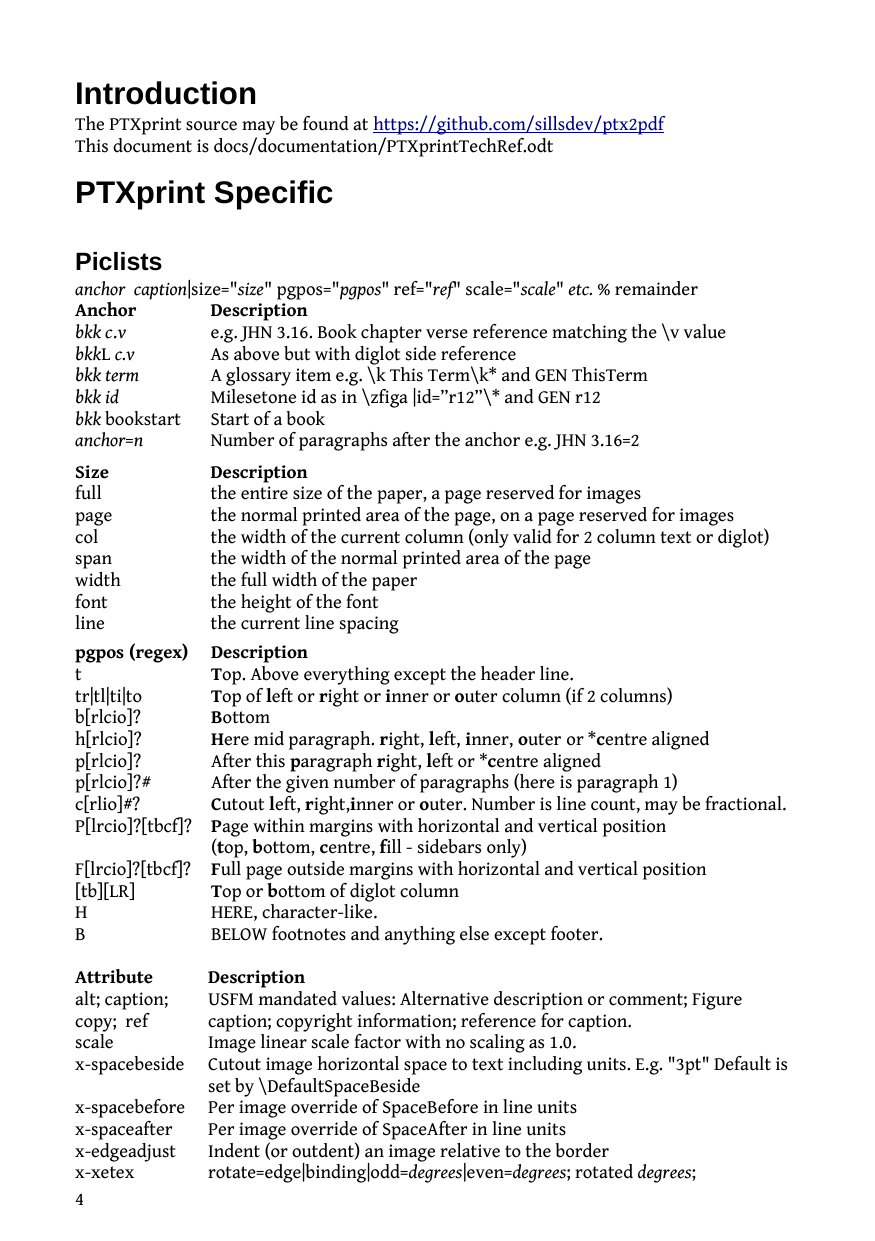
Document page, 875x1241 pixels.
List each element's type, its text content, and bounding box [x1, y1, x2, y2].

table_cell Top. Above everything except the header line. [211, 664, 796, 686]
table_header Description [210, 300, 797, 322]
table_cell width [75, 570, 210, 592]
table_cell bkk term [75, 365, 210, 387]
table_cell anchor=n [75, 430, 210, 452]
table_cell the entire size of the paper, a page reserved for images [210, 484, 796, 505]
table_cell bkkL c.v [75, 344, 210, 365]
text The PTXprint source may be found at https://github.com/sillsdev/ptx2pdf [75, 114, 799, 136]
subtitle Piclists [75, 247, 799, 276]
table_cell t [75, 664, 211, 686]
table_cell Page within margins with horizontal and vertical position (top, bottom, centre, fill - sidebars only) [211, 816, 796, 859]
table_cell c[rlio]#? [75, 794, 211, 816]
table_cell HERE, character-like. [211, 903, 796, 924]
subtitle Introduction [75, 75, 799, 111]
table_cell p[rlcio]?# [75, 773, 211, 794]
table_cell x-spacebefore [75, 1098, 208, 1119]
table_cell the width of the normal printed area of the page [210, 549, 796, 570]
table_cell Cutout image horizontal space to text including units. E.g. "3pt" Default is set by \DefaultSpaceBeside [208, 1054, 796, 1097]
table_cell the current line spacing [210, 614, 796, 635]
subtitle PTXprint Specific [75, 174, 799, 210]
table_cell Indent (or outdent) an image relative to the border [208, 1141, 796, 1162]
table_header Description [210, 462, 796, 483]
table_cell Here mid paragraph. right, left, inner, outer or *centre aligned [211, 729, 796, 751]
table_cell x-spacebeside [75, 1054, 208, 1097]
table_header pgpos (regex) [75, 643, 211, 664]
table_cell bkk c.v [75, 322, 210, 344]
table_cell Cutout left, right,inner or outer. Number is line count, may be fractional. [211, 794, 796, 816]
table_cell Top of left or right or inner or outer column (if 2 columns) [211, 686, 796, 707]
table_cell x-edgeadjust [75, 1141, 208, 1162]
table_cell B [75, 924, 211, 946]
table_cell rotate=edge|binding|odd=degrees|even=degrees; rotated degrees; [208, 1163, 796, 1184]
table_cell Full page outside margins with horizontal and vertical position [211, 859, 796, 881]
table_cell alt; caption; copy; ref [75, 989, 208, 1032]
table_cell the normal printed area of the page, on a page reserved for images [210, 505, 796, 527]
table_cell BELOW footnotes and anything else except footer. [211, 924, 796, 946]
table_cell Top or bottom of diglot column [211, 881, 796, 902]
table_cell e.g. JHN 3.16. Book chapter verse reference matching the \v value [210, 322, 797, 344]
table_cell p[rlcio]? [75, 751, 211, 772]
table_header Description [208, 968, 796, 989]
table_cell H [75, 903, 211, 924]
table_cell As above but with diglot side reference [210, 344, 797, 365]
table_cell line [75, 614, 210, 635]
table_cell Start of a book [210, 409, 797, 430]
table_header Description [211, 643, 796, 664]
table_cell After the given number of paragraphs (here is paragraph 1) [211, 773, 796, 794]
table_cell x-spaceafter [75, 1119, 208, 1141]
table_cell h[rlcio]? [75, 729, 211, 751]
table_cell USFM mandated values: Alternative description or comment; Figure caption; copyright information; reference for caption. [208, 989, 796, 1032]
table_cell Image linear scale factor with no scaling as 1.0. [208, 1033, 796, 1054]
table_cell col [75, 527, 210, 548]
table_cell tr|tl|ti|to [75, 686, 211, 707]
list anchor caption|size="size" pgpos="pgpos" ref="ref" scale="scale" etc. % remainder [75, 279, 799, 300]
table_header Size [75, 462, 210, 483]
table_cell b[rlcio]? [75, 708, 211, 729]
table_cell Milesetone id as in \zfiga |id=”r12”\* and GEN r12 [210, 387, 797, 409]
table_cell font [75, 592, 210, 613]
table_cell Number of paragraphs after the anchor e.g. JHN 3.16=2 [210, 430, 797, 452]
table_header Anchor [75, 300, 210, 322]
table_header Attribute [75, 968, 208, 989]
text This document is docs/documentation/PTXprintTechRef.odt [75, 136, 799, 157]
table_cell F[lrcio]?[tbcf]? [75, 859, 211, 881]
table_cell Bottom [211, 708, 796, 729]
table_cell x-xetex [75, 1163, 208, 1184]
table_cell page [75, 505, 210, 527]
table_cell span [75, 549, 210, 570]
table_cell full [75, 484, 210, 505]
table_cell A glossary item e.g. \k This Term\k* and GEN ThisTerm [210, 365, 797, 387]
table_cell Per image override of SpaceAfter in line units [208, 1119, 796, 1141]
table_cell the full width of the paper [210, 570, 796, 592]
table_cell scale [75, 1033, 208, 1054]
table_cell After this paragraph right, left or *centre aligned [211, 751, 796, 772]
table_cell bkk id [75, 387, 210, 409]
table_cell bkk bookstart [75, 409, 210, 430]
table_cell Per image override of SpaceBefore in line units [208, 1098, 796, 1119]
table_cell the width of the current column (only valid for 2 column text or diglot) [210, 527, 796, 548]
table_cell [tb][LR] [75, 881, 211, 902]
table_cell the height of the font [210, 592, 796, 613]
table_cell P[lrcio]?[tbcf]? [75, 816, 211, 859]
